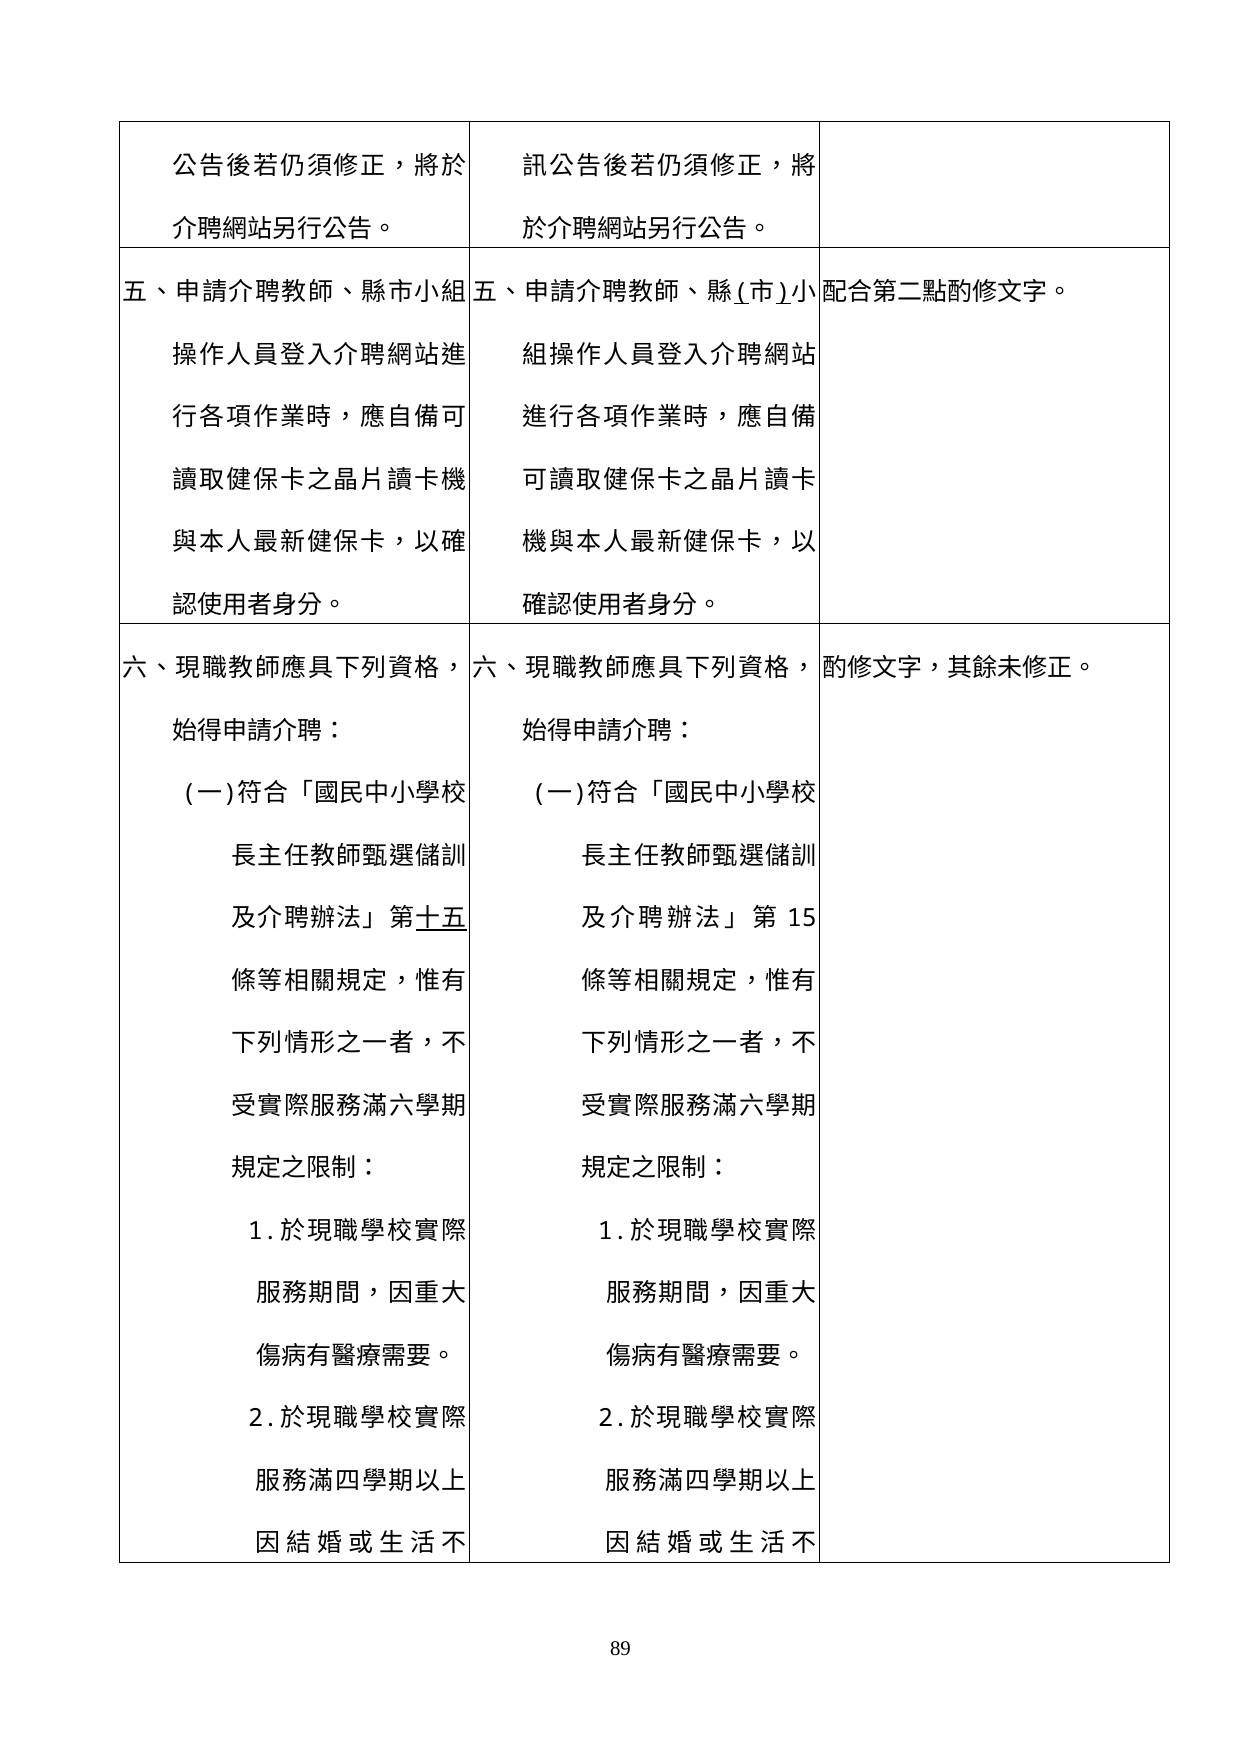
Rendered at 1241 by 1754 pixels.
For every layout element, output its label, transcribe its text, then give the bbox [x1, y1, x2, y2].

table_cell 五、申請介聘教師、縣(市)小組操作人員登入介聘網站進行各項作業時，應自備可讀取健保卡之晶片讀卡機與本人最新健保卡，以確認使用者身分。 [470, 248, 819, 623]
table_cell 公告後若仍須修正，將於介聘網站另行公告。 [120, 122, 469, 247]
table_cell 六、現職教師應具下列資格，始得申請介聘： (一)符合「國民中小學校長主任教師甄選儲訓及介聘辦法」第15條等相關規定，惟有下列情形之一者，不受實際服務滿六學期規定之限制： 1.於現職學校實際服務期間，因重大傷病有醫療需要。 2.於現職學校實際服務滿四學期以上因結婚或生活不 [470, 624, 819, 1562]
table_cell 酌修文字，其餘未修正。 [820, 624, 1169, 1562]
table_cell 配合第二點酌修文字。 [820, 248, 1169, 623]
table_cell 訊公告後若仍須修正，將於介聘網站另行公告。 [470, 122, 819, 247]
table_cell [820, 122, 1169, 247]
table_cell 六、現職教師應具下列資格，始得申請介聘： (一)符合「國民中小學校長主任教師甄選儲訓及介聘辦法」第十五條等相關規定，惟有下列情形之一者，不受實際服務滿六學期規定之限制： 1.於現職學校實際服務期間，因重大傷病有醫療需要。 2.於現職學校實際服務滿四學期以上因結婚或生活不 [120, 624, 469, 1562]
table_cell 五、申請介聘教師、縣市小組操作人員登入介聘網站進行各項作業時，應自備可讀取健保卡之晶片讀卡機與本人最新健保卡，以確認使用者身分。 [120, 248, 469, 623]
